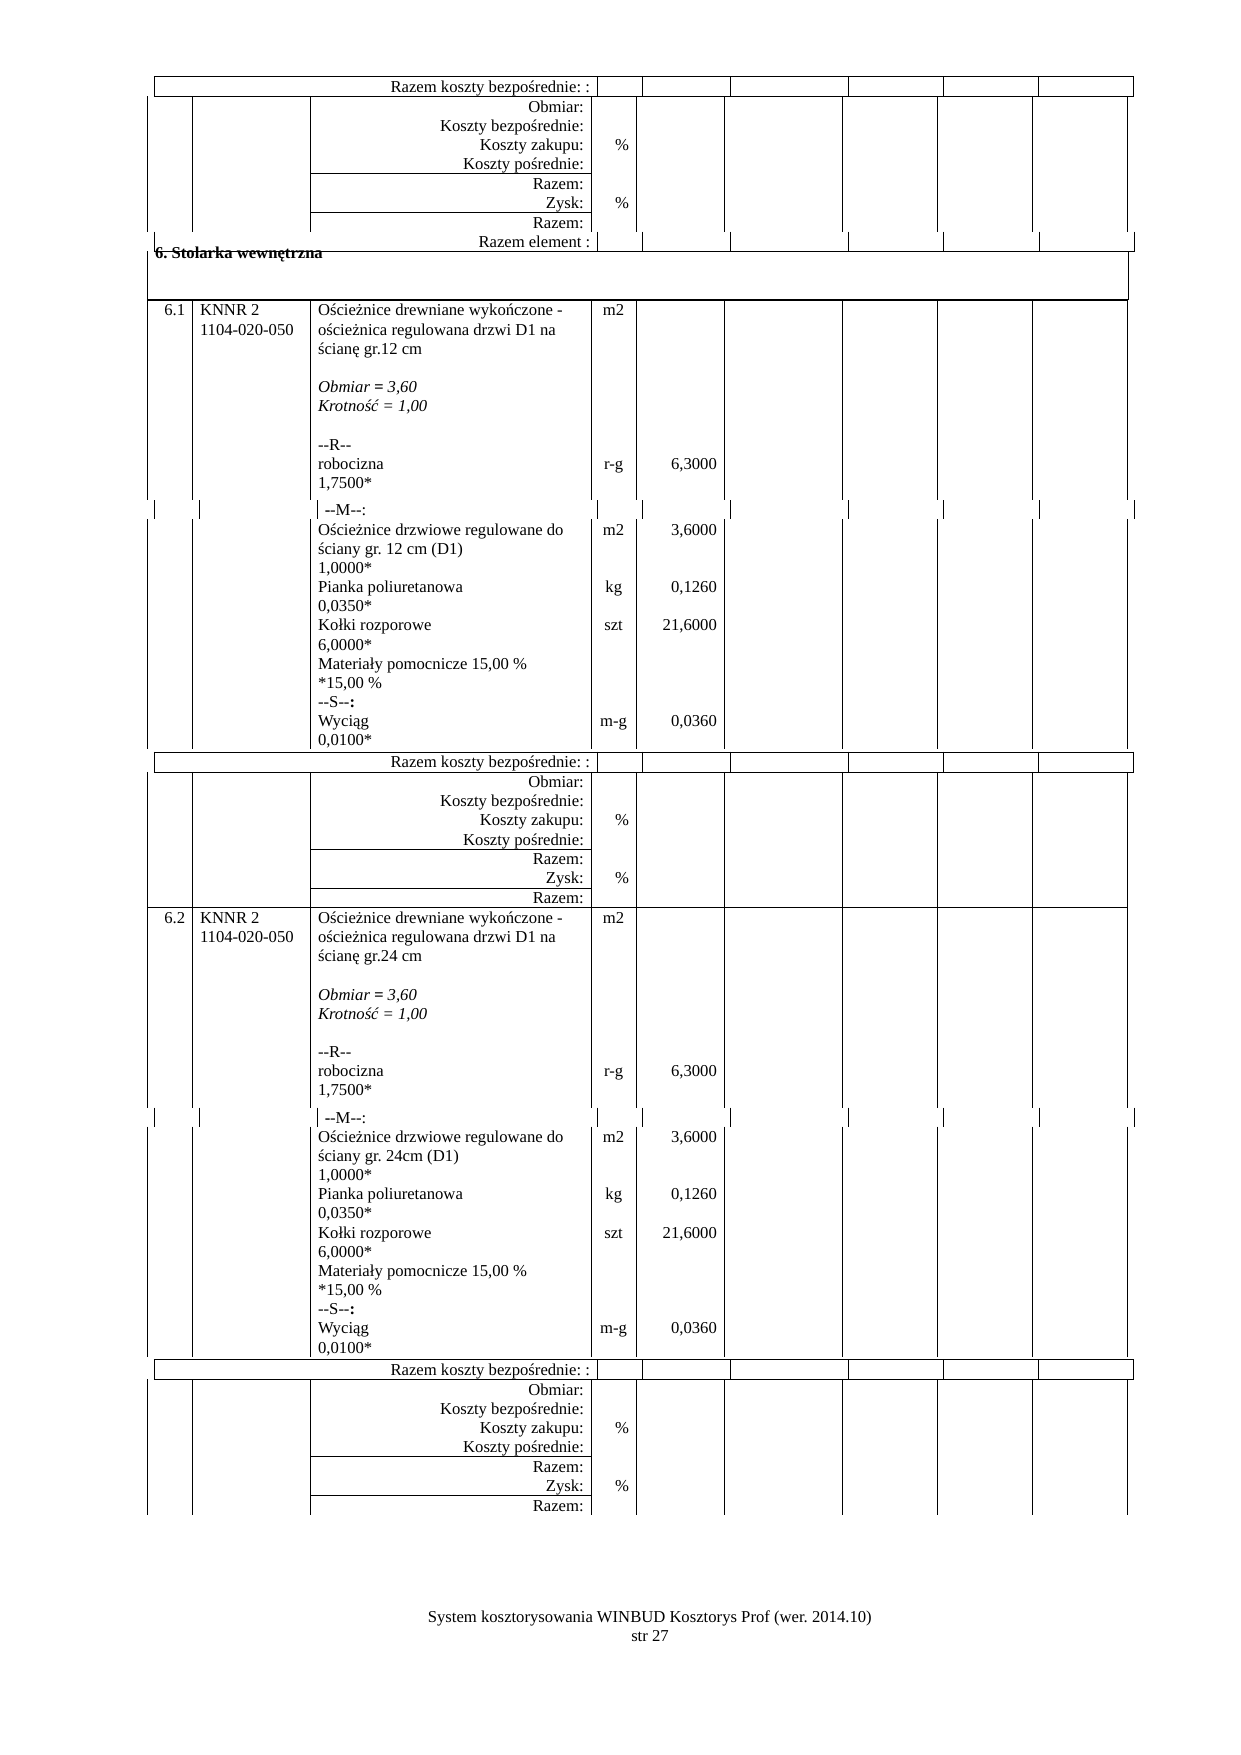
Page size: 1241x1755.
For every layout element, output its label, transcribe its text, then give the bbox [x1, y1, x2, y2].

table_cell [725, 1399, 842, 1418]
table_cell [938, 154, 1032, 173]
table_cell [148, 212, 192, 232]
table_header [944, 232, 1039, 251]
table_cell [843, 577, 937, 615]
table_cell [843, 135, 937, 154]
table_cell [148, 434, 192, 453]
table_header [731, 500, 848, 519]
table_header [148, 772, 192, 791]
table_cell [843, 454, 937, 500]
table_cell [938, 1495, 1032, 1514]
table_cell robocizna 1,7500* [311, 1061, 591, 1107]
table_cell [938, 791, 1032, 810]
table_cell [725, 577, 842, 615]
table_cell [193, 434, 310, 453]
table_header [1033, 1380, 1127, 1398]
table_cell [725, 454, 842, 500]
table_cell [938, 1437, 1032, 1456]
table_header [148, 1379, 192, 1398]
table_cell [1033, 654, 1127, 692]
table_cell [637, 116, 724, 135]
table_header [843, 519, 937, 577]
table_cell [843, 212, 937, 232]
table_cell m2 [592, 908, 636, 1042]
table_cell Pianka poliuretanowa 0,0350* [311, 577, 591, 615]
table_cell Zysk: [311, 193, 591, 212]
table_cell [193, 888, 310, 907]
table_cell Kołki rozporowe 6,0000* [311, 615, 591, 653]
table_cell [1033, 1399, 1127, 1418]
table_cell [148, 1061, 192, 1107]
table_cell [592, 434, 636, 453]
table_cell kg [592, 1184, 636, 1222]
table_cell [725, 849, 842, 868]
table_cell Ościeżnice drewniane wykończone - ościeżnica regulowana drzwi D1 na ścianę gr.24 cm Obmiar = 3,60 Krotność = 1,00 [311, 908, 591, 1042]
table_cell [1033, 135, 1127, 154]
table_cell [148, 1184, 192, 1222]
table_header [193, 711, 310, 749]
table_cell [1033, 1184, 1127, 1222]
table_cell [1033, 154, 1127, 173]
table_header [1033, 301, 1127, 434]
table_cell [725, 193, 842, 212]
table_cell 6.2 [148, 908, 192, 1042]
table_cell [1033, 1223, 1127, 1261]
table_cell [725, 692, 842, 711]
table_cell --S--: [311, 1299, 591, 1318]
table_cell [725, 1042, 842, 1061]
table_header [725, 519, 842, 577]
table_cell [193, 791, 310, 810]
table_cell [148, 577, 192, 615]
table_header m2 [592, 1127, 636, 1184]
table_cell [637, 791, 724, 810]
table_header Ościeżnice drzwiowe regulowane do ściany gr. 24cm (D1) 1,0000* [311, 1127, 591, 1184]
table_cell [1033, 868, 1127, 887]
table_cell [725, 1184, 842, 1222]
table_cell [148, 1042, 192, 1061]
table_header [155, 232, 199, 251]
table_cell [592, 654, 636, 692]
table_cell [843, 908, 937, 1042]
table_cell [637, 908, 724, 1042]
table_cell [843, 1476, 937, 1495]
table_header m-g [592, 711, 636, 749]
table_cell [148, 829, 192, 848]
table_cell [843, 615, 937, 653]
table_header [843, 1380, 937, 1398]
table_cell [637, 135, 724, 154]
table_cell [637, 692, 724, 711]
table_header [938, 519, 1032, 577]
table_cell [725, 908, 842, 1042]
table_header [731, 1360, 848, 1379]
table_cell [592, 849, 636, 868]
table_cell [148, 868, 192, 887]
table_header [193, 97, 310, 116]
table_cell [1033, 212, 1127, 232]
table_cell [193, 1184, 310, 1222]
table_cell [843, 829, 937, 848]
table_cell [637, 1456, 724, 1476]
table_header [200, 1108, 317, 1127]
table_cell [193, 849, 310, 868]
table_cell [1033, 1261, 1127, 1299]
table_header [155, 1108, 199, 1127]
table_header [938, 1127, 1032, 1184]
table_header [725, 97, 842, 116]
table_cell % [592, 1418, 636, 1437]
table_cell [148, 1495, 192, 1514]
table_cell Koszty zakupu: [311, 810, 591, 829]
table_cell Razem: [311, 850, 591, 868]
table_cell [148, 791, 192, 810]
table_cell [725, 1261, 842, 1299]
table_cell [1033, 829, 1127, 848]
table_cell [725, 1299, 842, 1318]
table_cell robocizna 1,7500* [311, 454, 591, 500]
table_header [193, 1318, 310, 1357]
table_header [1033, 711, 1127, 749]
table_cell [843, 849, 937, 868]
table_cell 21,6000 [637, 1223, 724, 1261]
table_header [643, 753, 730, 771]
table_cell % [592, 810, 636, 829]
table_header [843, 97, 937, 116]
table_header [598, 753, 642, 771]
table_header [944, 77, 1038, 96]
table_cell Razem: [311, 889, 591, 907]
table_cell Pianka poliuretanowa 0,0350* [311, 1184, 591, 1222]
table_header [938, 1380, 1032, 1398]
table_cell [725, 154, 842, 173]
table_header [637, 1380, 724, 1398]
table_header [1033, 773, 1127, 791]
table_cell [148, 1418, 192, 1437]
table_header [849, 1360, 943, 1379]
table_cell Materiały pomocnicze 15,00 % *15,00 % [311, 1261, 591, 1299]
table_header [944, 500, 1039, 519]
table_cell % [592, 193, 636, 212]
table_cell [938, 1184, 1032, 1222]
table_cell [938, 454, 1032, 500]
table_header [148, 1318, 192, 1357]
table_header Obmiar: [311, 1380, 591, 1398]
table_cell [193, 692, 310, 711]
table_cell [725, 1437, 842, 1456]
table_header Obmiar: [311, 97, 591, 116]
table_cell [193, 154, 310, 173]
table_header [1039, 753, 1133, 771]
table_cell Razem: [311, 213, 591, 232]
table_cell [637, 868, 724, 887]
table_cell Razem: [311, 1496, 591, 1514]
table_cell [148, 849, 192, 868]
table_cell [843, 1418, 937, 1437]
table_cell [1033, 434, 1127, 453]
table_cell [148, 1437, 192, 1456]
table_cell Koszty bezpośrednie: [311, 791, 591, 810]
table_cell [938, 654, 1032, 692]
table_cell [843, 1299, 937, 1318]
table_cell [148, 654, 192, 692]
table_header [148, 711, 192, 749]
table_cell [725, 116, 842, 135]
table_cell [193, 1399, 310, 1418]
table_cell [843, 1261, 937, 1299]
table_cell [843, 810, 937, 829]
table_cell [1033, 791, 1127, 810]
table_cell Zysk: [311, 1476, 591, 1495]
table_header [849, 500, 943, 519]
table_cell [148, 810, 192, 829]
table_cell Koszty zakupu: [311, 135, 591, 154]
table_cell [938, 212, 1032, 232]
table_cell --R-- [311, 434, 591, 453]
table_cell [938, 116, 1032, 135]
table_cell [592, 212, 636, 232]
table_header [938, 301, 1032, 434]
table_header m-g [592, 1318, 636, 1357]
table_cell [938, 1223, 1032, 1261]
table_header --M--: [318, 500, 597, 519]
table_header [731, 77, 848, 96]
table_cell [148, 454, 192, 500]
table_cell [938, 434, 1032, 453]
table_cell KNNR 2 1104-020-050 [193, 908, 310, 1042]
table_cell [637, 849, 724, 868]
table_header [1039, 77, 1133, 96]
table_cell [637, 173, 724, 193]
table_cell [725, 173, 842, 193]
table_cell [193, 868, 310, 887]
table_cell 0,1260 [637, 577, 724, 615]
table_cell [725, 1495, 842, 1514]
table_cell [843, 1456, 937, 1476]
table_cell [725, 791, 842, 810]
table_cell [1033, 1437, 1127, 1456]
table_cell [592, 1399, 636, 1418]
table_cell [637, 829, 724, 848]
table_cell [843, 193, 937, 212]
table_cell [843, 116, 937, 135]
table_cell [938, 1061, 1032, 1107]
table_cell % [592, 135, 636, 154]
table_cell [592, 1261, 636, 1299]
table_header 3,6000 [637, 519, 724, 577]
table_cell [843, 154, 937, 173]
table_header KNNR 2 1104-020-050 [193, 301, 310, 434]
table_header [1033, 1127, 1127, 1184]
table_cell [725, 1418, 842, 1437]
table_cell [592, 173, 636, 193]
table_cell [1033, 888, 1127, 907]
table_cell [193, 135, 310, 154]
table_cell [938, 692, 1032, 711]
table_cell Razem: [311, 1457, 591, 1476]
table_header Razem koszty bezpośrednie: : [155, 77, 597, 96]
table_cell [637, 193, 724, 212]
table_cell [938, 615, 1032, 653]
table_cell [637, 654, 724, 692]
table_cell [592, 1042, 636, 1061]
table_cell [637, 1495, 724, 1514]
table_cell --S--: [311, 692, 591, 711]
table_cell [938, 1042, 1032, 1061]
table_cell [843, 173, 937, 193]
table_header [731, 1108, 848, 1127]
table_header [725, 773, 842, 791]
table_cell [637, 1042, 724, 1061]
table_cell 6,3000 [637, 454, 724, 500]
table_cell [1033, 193, 1127, 212]
table_cell [148, 615, 192, 653]
table_cell [1033, 1042, 1127, 1061]
table_header [637, 301, 724, 434]
table_cell [843, 1399, 937, 1418]
table_cell [938, 829, 1032, 848]
table_header [1040, 232, 1134, 251]
table_header [155, 500, 199, 519]
table_cell [637, 154, 724, 173]
table_cell [843, 434, 937, 453]
table_cell [148, 154, 192, 173]
table_cell [938, 908, 1032, 1042]
table_cell % [592, 1476, 636, 1495]
table_header m2 [592, 519, 636, 577]
table_cell Materiały pomocnicze 15,00 % *15,00 % [311, 654, 591, 692]
table_cell [193, 212, 310, 232]
table_header 0,0360 [637, 1318, 724, 1357]
table_cell Koszty pośrednie: [311, 829, 591, 848]
table_header [193, 773, 310, 791]
table_cell Koszty bezpośrednie: [311, 1399, 591, 1418]
table_cell [193, 1042, 310, 1061]
table_header [725, 1318, 842, 1357]
table_cell [148, 1299, 192, 1318]
table_cell [637, 1299, 724, 1318]
table_header [944, 1360, 1038, 1379]
table_header [643, 232, 730, 251]
table_cell [592, 116, 636, 135]
table_header 3,6000 [637, 1127, 724, 1184]
table_cell [1033, 173, 1127, 193]
table_header [843, 773, 937, 791]
table_cell [938, 577, 1032, 615]
table_header [843, 1318, 937, 1357]
table_header Wyciąg 0,0100* [311, 711, 591, 749]
table_header [938, 711, 1032, 749]
table_header 6.1 [148, 301, 192, 434]
table_cell --R-- [311, 1042, 591, 1061]
table_cell [938, 888, 1032, 907]
table_header [938, 773, 1032, 791]
table_cell [148, 1261, 192, 1299]
table_header [637, 773, 724, 791]
table_cell [148, 1456, 192, 1476]
table_cell [193, 1437, 310, 1456]
table_cell [148, 1476, 192, 1495]
table_cell [1033, 577, 1127, 615]
table_header [148, 96, 192, 116]
table_cell [148, 692, 192, 711]
table_cell [1033, 1418, 1127, 1437]
table_header [193, 519, 310, 577]
table_header [592, 97, 636, 116]
table_header --M--: [318, 1108, 597, 1127]
table_cell [637, 1476, 724, 1495]
table_header [938, 1318, 1032, 1357]
table_header [849, 1108, 943, 1127]
table_header [843, 1127, 937, 1184]
table_cell szt [592, 615, 636, 653]
table_header [725, 301, 842, 434]
table_cell 0,1260 [637, 1184, 724, 1222]
table_cell [843, 1042, 937, 1061]
table_cell [725, 135, 842, 154]
table_cell [1033, 1476, 1127, 1495]
table_cell [1033, 1456, 1127, 1476]
table_cell [938, 1418, 1032, 1437]
table_header [148, 519, 192, 577]
table_header [849, 232, 943, 251]
table_cell [938, 1476, 1032, 1495]
table_cell [725, 1456, 842, 1476]
table_cell [148, 1399, 192, 1418]
table_header [843, 711, 937, 749]
table_cell [148, 1223, 192, 1261]
table_cell [843, 1437, 937, 1456]
table_cell [938, 173, 1032, 193]
table_header Ościeżnice drzwiowe regulowane do ściany gr. 12 cm (D1) 1,0000* [311, 519, 591, 577]
table_cell [1033, 1299, 1127, 1318]
table_cell [193, 810, 310, 829]
table_cell [193, 454, 310, 500]
table_cell Kołki rozporowe 6,0000* [311, 1223, 591, 1261]
table_header [199, 232, 317, 251]
table_header [592, 773, 636, 791]
table_cell 6,3000 [637, 1061, 724, 1107]
table_header [598, 77, 642, 96]
table_cell [193, 615, 310, 653]
table_cell [193, 1223, 310, 1261]
table_cell [725, 434, 842, 453]
table_cell Koszty zakupu: [311, 1418, 591, 1437]
table_cell [592, 791, 636, 810]
table_cell [843, 1223, 937, 1261]
table_header Obmiar: [311, 773, 591, 791]
table_header Razem koszty bezpośrednie: : [155, 1360, 597, 1379]
table_cell Koszty pośrednie: [311, 1437, 591, 1456]
table_header [1033, 97, 1127, 116]
table_cell [1033, 615, 1127, 653]
table_cell [193, 654, 310, 692]
table_cell [193, 1495, 310, 1514]
table_cell [725, 829, 842, 848]
table_header [849, 77, 943, 96]
table_cell [725, 1061, 842, 1107]
table_cell [725, 888, 842, 907]
table_cell [193, 193, 310, 212]
table_cell [938, 1399, 1032, 1418]
table_header Ościeżnice drewniane wykończone - ościeżnica regulowana drzwi D1 na ścianę gr.12 cm Obmiar = 3,60 Krotność = 1,00 [311, 301, 591, 434]
table_header Razem koszty bezpośrednie: : [155, 753, 597, 771]
table_header [731, 232, 848, 251]
table_header [643, 1360, 730, 1379]
table_cell [193, 173, 310, 193]
table_cell [193, 1299, 310, 1318]
table_cell [148, 173, 192, 193]
table_cell [193, 1061, 310, 1107]
table_cell [725, 1476, 842, 1495]
table_cell [637, 810, 724, 829]
table_header m2 [592, 301, 636, 434]
table_header [598, 1108, 642, 1127]
table_cell szt [592, 1223, 636, 1261]
table_cell [592, 154, 636, 173]
table_header Wyciąg 0,0100* [311, 1318, 591, 1357]
table_cell [843, 1061, 937, 1107]
table_cell [1033, 116, 1127, 135]
table_cell [938, 849, 1032, 868]
table_header [148, 1127, 192, 1184]
table_cell Zysk: [311, 868, 591, 887]
table_cell [148, 116, 192, 135]
table_cell [843, 791, 937, 810]
table_header [944, 753, 1038, 771]
table_cell [592, 888, 636, 907]
table_cell [725, 868, 842, 887]
table_header [643, 1108, 730, 1127]
table_header [193, 1127, 310, 1184]
table_cell [592, 1437, 636, 1456]
table_header [200, 500, 317, 519]
table_header [843, 301, 937, 434]
table_cell [637, 1261, 724, 1299]
table_cell [938, 193, 1032, 212]
table_cell [843, 1495, 937, 1514]
table_cell [1033, 692, 1127, 711]
table_cell [592, 1299, 636, 1318]
table_cell r-g [592, 1061, 636, 1107]
table_header [193, 1380, 310, 1398]
table_cell Koszty pośrednie: [311, 154, 591, 173]
table_header [643, 500, 730, 519]
table_cell [637, 1418, 724, 1437]
table_cell r-g [592, 454, 636, 500]
table_header [1040, 1108, 1134, 1127]
table_cell [592, 1456, 636, 1476]
table_cell [725, 1223, 842, 1261]
table_header [725, 711, 842, 749]
table_cell [725, 615, 842, 653]
table_cell % [592, 868, 636, 887]
table_cell [938, 1456, 1032, 1476]
table_header [938, 97, 1032, 116]
table_cell [1033, 1061, 1127, 1107]
table_header [849, 753, 943, 771]
table_header 0,0360 [637, 711, 724, 749]
table_header 6. Stolarka wewnętrzna [148, 251, 1128, 299]
table_header [944, 1108, 1039, 1127]
table_cell [637, 1399, 724, 1418]
table_cell [592, 692, 636, 711]
table_cell [725, 654, 842, 692]
table_cell [843, 692, 937, 711]
table_cell [843, 868, 937, 887]
table_header [1033, 519, 1127, 577]
table_cell [193, 1456, 310, 1476]
table_cell [725, 810, 842, 829]
table_cell Razem: [311, 174, 591, 193]
table_header Razem element : [317, 232, 597, 251]
table_header [1033, 1318, 1127, 1357]
table_cell [193, 1261, 310, 1299]
table_header [725, 1380, 842, 1398]
table_cell [938, 810, 1032, 829]
table_cell [193, 1418, 310, 1437]
table_cell [843, 1184, 937, 1222]
table_header [1040, 500, 1134, 519]
table_header [598, 232, 642, 251]
table_cell [938, 1261, 1032, 1299]
table_cell [637, 434, 724, 453]
table_cell [148, 135, 192, 154]
table_cell [637, 212, 724, 232]
table_cell Koszty bezpośrednie: [311, 116, 591, 135]
table_header [598, 1360, 642, 1379]
table_cell [637, 888, 724, 907]
table_header [637, 97, 724, 116]
table_cell [592, 1495, 636, 1514]
table_cell [1033, 849, 1127, 868]
table_header [643, 77, 730, 96]
table_cell 21,6000 [637, 615, 724, 653]
table_cell [1033, 1495, 1127, 1514]
table_header [598, 500, 642, 519]
table_cell [1033, 454, 1127, 500]
table_header [592, 1380, 636, 1398]
table_cell [843, 654, 937, 692]
table_cell [637, 1437, 724, 1456]
table_cell [193, 577, 310, 615]
table_cell [1033, 810, 1127, 829]
table_cell [843, 888, 937, 907]
table_cell [148, 888, 192, 907]
table_header [1039, 1360, 1133, 1379]
table_cell kg [592, 577, 636, 615]
table_cell [148, 193, 192, 212]
table_header [731, 753, 848, 771]
table_cell [193, 116, 310, 135]
table_cell [725, 212, 842, 232]
table_cell [193, 829, 310, 848]
table_cell [938, 135, 1032, 154]
table_cell [193, 1476, 310, 1495]
table_cell [1033, 908, 1127, 1042]
table_header [725, 1127, 842, 1184]
table_cell [938, 1299, 1032, 1318]
table_cell [592, 829, 636, 848]
table_cell [938, 868, 1032, 887]
